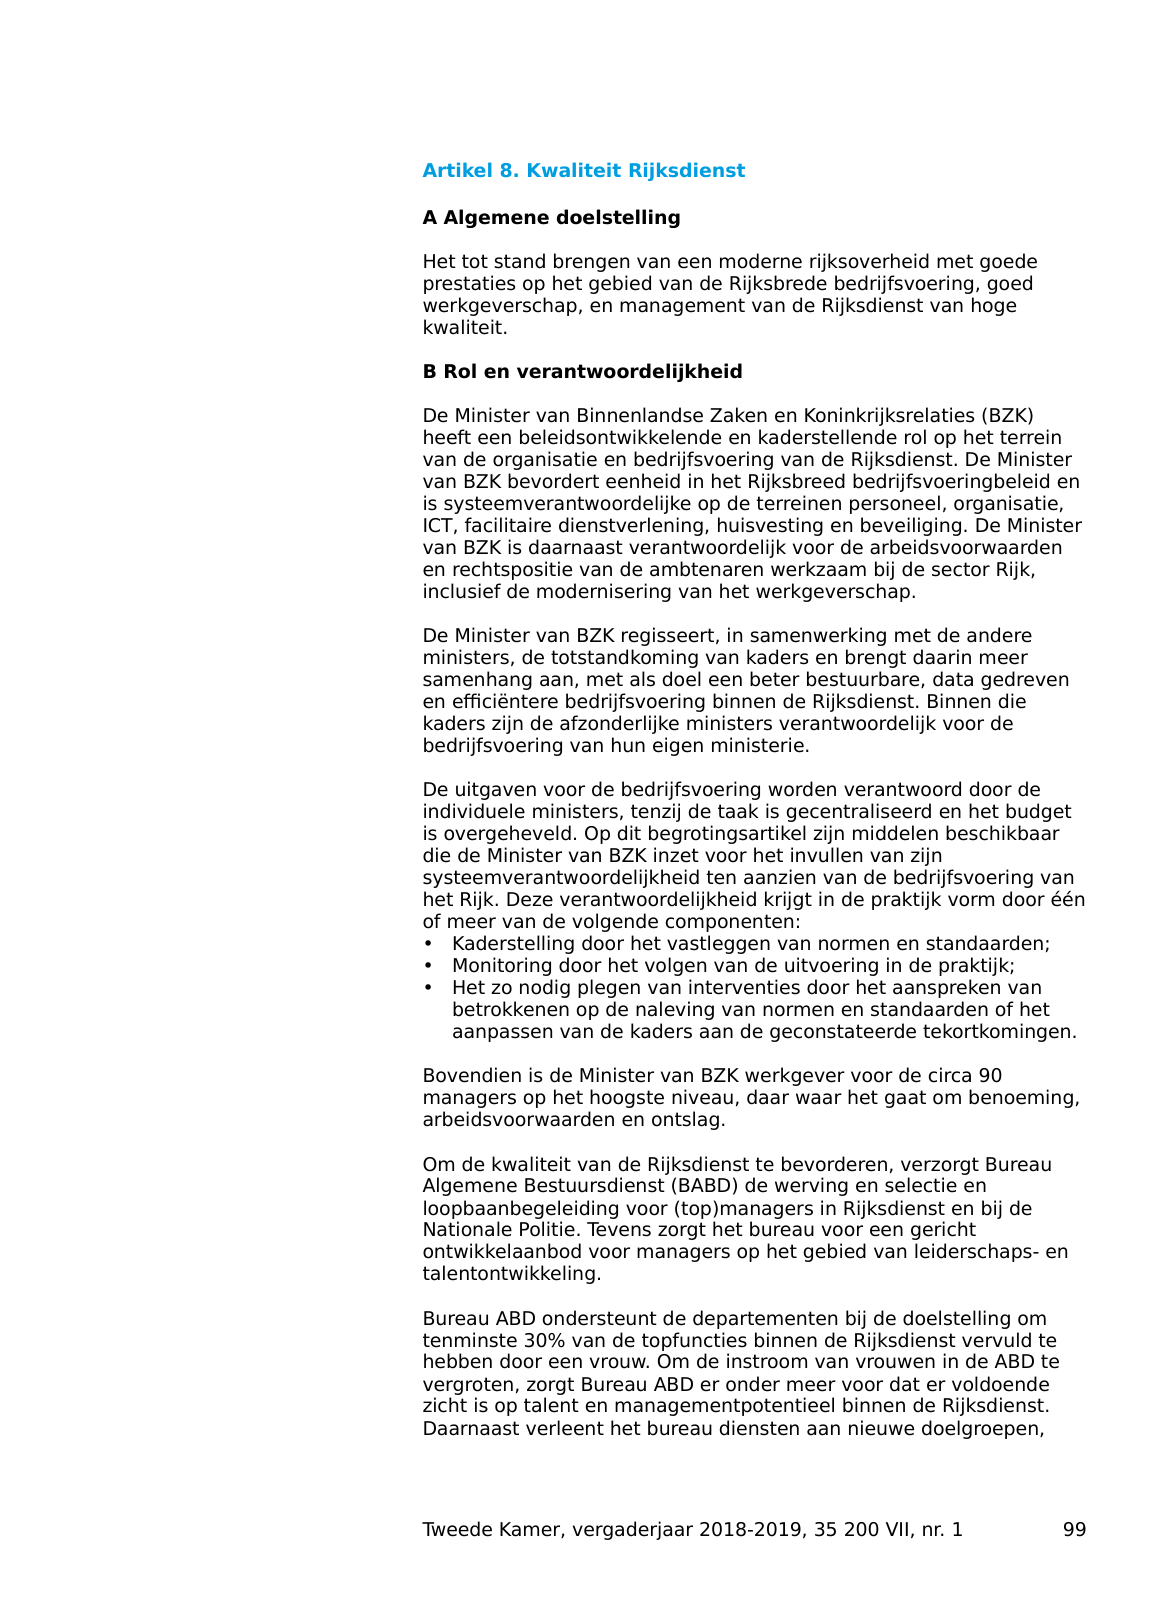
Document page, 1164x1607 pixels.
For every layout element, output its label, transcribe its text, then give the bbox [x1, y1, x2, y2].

subtitle Artikel 8. Kwaliteit Rijksdienst [422, 160, 1087, 182]
text Bovendien is de Minister van BZK werkgever voor de circa 90 managers op het hoogste niveau, daar waar het gaat om benoeming, arbeidsvoorwaarden en ontslag. [422, 1065, 1087, 1131]
subtitle B Rol en verantwoordelijkheid [422, 361, 1087, 383]
subtitle A Algemene doelstelling [422, 207, 1087, 229]
text De Minister van BZK regisseert, in samenwerking met de andere ministers, de totstandkoming van kaders en brengt daarin meer samenhang aan, met als doel een beter bestuurbare, data gedreven en efficiëntere bedrijfsvoering binnen de Rijksdienst. Binnen die kaders zijn de afzonderlijke ministers verantwoordelijk voor de bedrijfsvoering van hun eigen ministerie. [422, 625, 1087, 757]
text Om de kwaliteit van de Rijksdienst te bevorderen, verzorgt Bureau Algemene Bestuursdienst (BABD) de werving en selectie en loopbaanbegeleiding voor (top)managers in Rijksdienst en bij de Nationale Politie. Tevens zorgt het bureau voor een gericht ontwikkelaanbod voor managers op het gebied van leiderschaps- en talentontwikkeling. [422, 1153, 1087, 1285]
text De uitgaven voor de bedrijfsvoering worden verantwoord door de individuele ministers, tenzij de taak is gecentraliseerd en het budget is overgeheveld. Op dit begrotingsartikel zijn middelen beschikbaar die de Minister van BZK inzet voor het invullen van zijn systeemverantwoordelijkheid ten aanzien van de bedrijfsvoering van het Rijk. Deze verantwoordelijkheid krijgt in de praktijk vorm door één of meer van de volgende componenten: [422, 779, 1087, 933]
text • Monitoring door het volgen van de uitvoering in de praktijk; [422, 955, 1087, 977]
text Bureau ABD ondersteunt de departementen bij de doelstelling om tenminste 30% van de topfuncties binnen de Rijksdienst vervuld te hebben door een vrouw. Om de instroom van vrouwen in de ABD te vergroten, zorgt Bureau ABD er onder meer voor dat er voldoende zicht is op talent en managementpotentieel binnen de Rijksdienst. Daarnaast verleent het bureau diensten aan nieuwe doelgroepen, [422, 1307, 1087, 1439]
text • Kaderstelling door het vastleggen van normen en standaarden; [422, 933, 1087, 955]
text • Het zo nodig plegen van interventies door het aanspreken van betrokkenen op de naleving van normen en standaarden of het aanpassen van de kaders aan de geconstateerde tekortkomingen. [422, 977, 1087, 1043]
text Het tot stand brengen van een moderne rijksoverheid met goede prestaties op het gebied van de Rijksbrede bedrijfsvoering, goed werkgeverschap, en management van de Rijksdienst van hoge kwaliteit. [422, 251, 1087, 339]
text De Minister van Binnenlandse Zaken en Koninkrijksrelaties (BZK) heeft een beleidsontwikkelende en kaderstellende rol op het terrein van de organisatie en bedrijfsvoering van de Rijksdienst. De Minister van BZK bevordert eenheid in het Rijksbreed bedrijfsvoeringbeleid en is systeemverantwoordelijke op de terreinen personeel, organisatie, ICT, facilitaire dienstverlening, huisvesting en beveiliging. De Minister van BZK is daarnaast verantwoordelijk voor de arbeidsvoorwaarden en rechtspositie van de ambtenaren werkzaam bij de sector Rijk, inclusief de modernisering van het werkgeverschap. [422, 405, 1087, 603]
